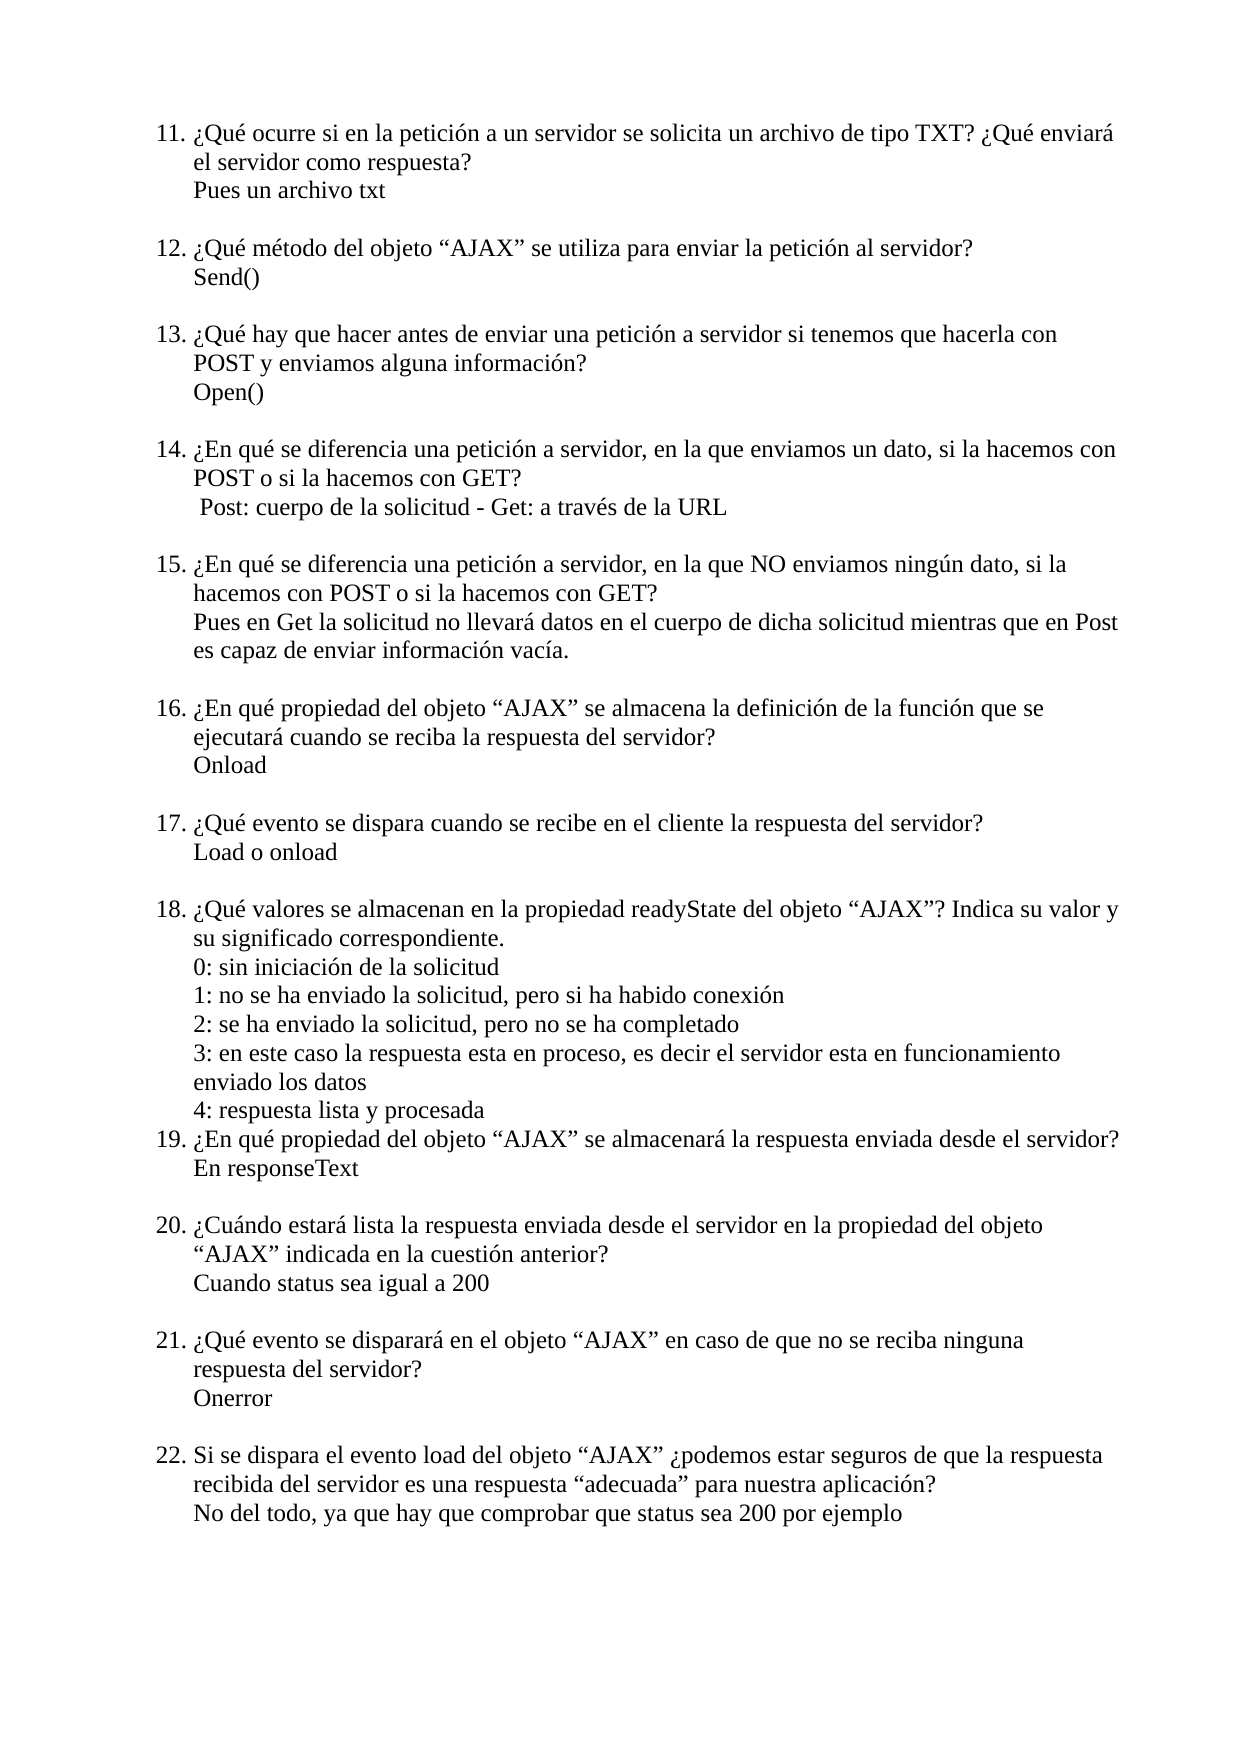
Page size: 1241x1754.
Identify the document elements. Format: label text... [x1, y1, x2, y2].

list ¿En qué propiedad del objeto “AJAX” se almacenará la respuesta enviada desde el servidor? [156, 1124, 1122, 1153]
text Send() [193, 262, 1122, 291]
list ¿Qué valores se almacenan en la propiedad readyState del objeto “AJAX”? Indica su valor y su significado correspondiente. [156, 894, 1122, 952]
text No del todo, ya que hay que comprobar que status sea 200 por ejemplo [193, 1498, 1122, 1527]
list ¿Qué hay que hacer antes de enviar una petición a servidor si tenemos que hacerla con POST y enviamos alguna información? [156, 319, 1122, 377]
list ¿Qué evento se dispara cuando se recibe en el cliente la respuesta del servidor? [156, 808, 1122, 837]
text Cuando status sea igual a 200 [193, 1268, 1122, 1297]
text Onload [193, 751, 1122, 779]
text Post: cuerpo de la solicitud - Get: a través de la URL [193, 492, 1122, 521]
list Si se dispara el evento load del objeto “AJAX” ¿podemos estar seguros de que la respuesta recibida del servidor es una respuesta “adecuada” para nuestra aplicación? [156, 1441, 1122, 1498]
text Pues en Get la solicitud no llevará datos en el cuerpo de dicha solicitud mientras que en Post es capaz de enviar información vacía. [193, 607, 1122, 664]
text 2: se ha enviado la solicitud, pero no se ha completado [193, 1009, 1122, 1038]
text Onerror [193, 1383, 1122, 1412]
text 1: no se ha enviado la solicitud, pero si ha habido conexión [193, 981, 1122, 1009]
list ¿Qué ocurre si en la petición a un servidor se solicita un archivo de tipo TXT? ¿Qué enviará el servidor como respuesta? [156, 118, 1122, 176]
text 4: respuesta lista y procesada [193, 1096, 1122, 1124]
list ¿Cuándo estará lista la respuesta enviada desde el servidor en la propiedad del objeto “AJAX” indicada en la cuestión anterior? [156, 1211, 1122, 1268]
text Pues un archivo txt [193, 176, 1122, 204]
text 3: en este caso la respuesta esta en proceso, es decir el servidor esta en funcionamiento enviado los datos [193, 1038, 1122, 1096]
list ¿Qué método del objeto “AJAX” se utiliza para enviar la petición al servidor? [156, 233, 1122, 262]
list ¿En qué se diferencia una petición a servidor, en la que enviamos un dato, si la hacemos con POST o si la hacemos con GET? [156, 434, 1122, 492]
text Load o onload [193, 837, 1122, 866]
text Open() [193, 377, 1122, 406]
text 0: sin iniciación de la solicitud [193, 952, 1122, 981]
list ¿Qué evento se disparará en el objeto “AJAX” en caso de que no se reciba ninguna respuesta del servidor? [156, 1326, 1122, 1383]
text En responseText [193, 1153, 1122, 1182]
list ¿En qué se diferencia una petición a servidor, en la que NO enviamos ningún dato, si la hacemos con POST o si la hacemos con GET? [156, 549, 1122, 607]
list ¿En qué propiedad del objeto “AJAX” se almacena la definición de la función que se ejecutará cuando se reciba la respuesta del servidor? [156, 693, 1122, 751]
